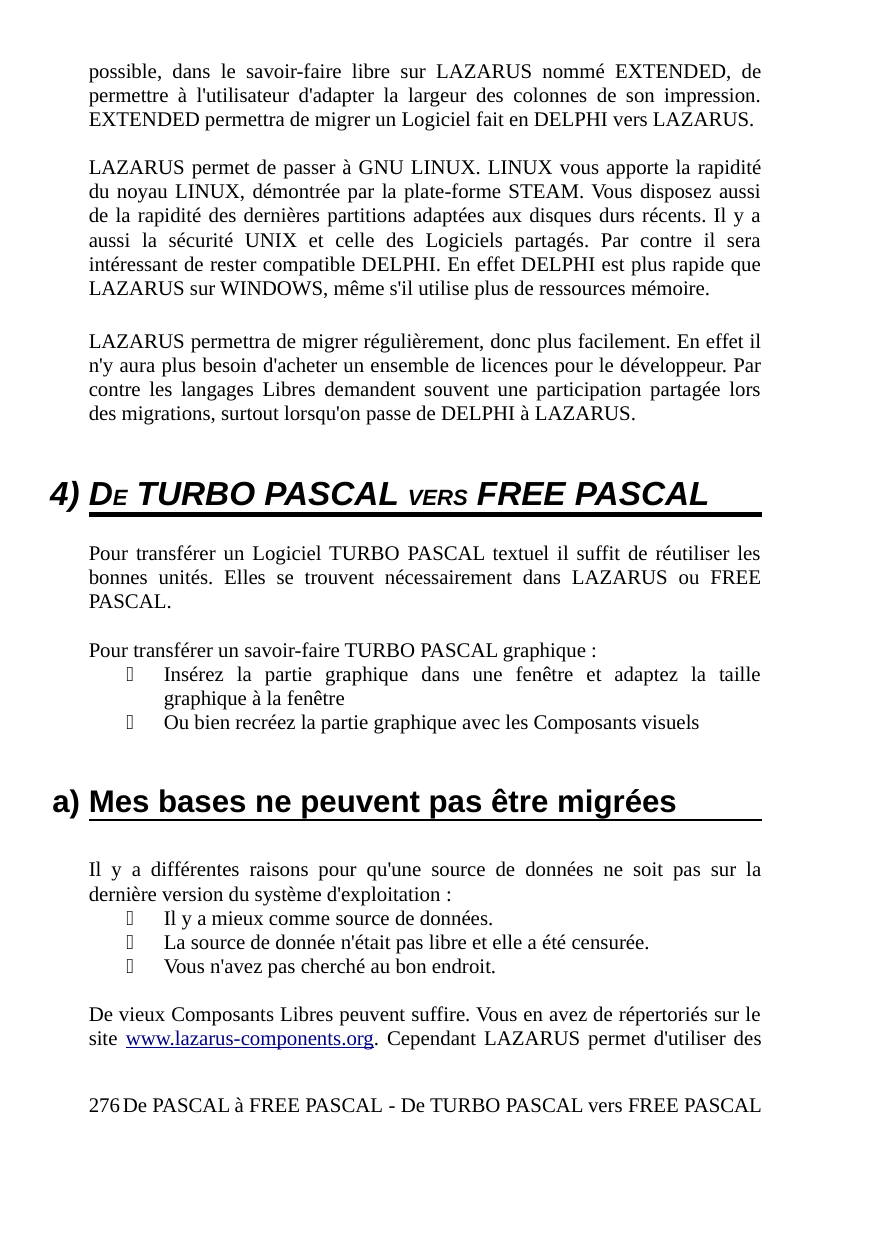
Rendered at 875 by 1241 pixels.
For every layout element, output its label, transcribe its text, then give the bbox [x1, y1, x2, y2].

list La source de donnée n'était pas libre et elle a été censurée. [126, 929, 762, 954]
subtitle De TURBO PASCAL vers FREE PASCAL [88, 473, 762, 517]
text De vieux Composants Libres peuvent suffire. Vous en avez de répertoriés sur le site www.lazarus-components.org. Cependant LAZARUS permet d'utiliser des [88, 1002, 762, 1050]
text Pour transférer un savoir-faire TURBO PASCAL graphique : [88, 637, 762, 662]
list Il y a mieux comme source de données. [126, 906, 762, 929]
text Pour transférer un Logiciel TURBO PASCAL textuel il suffit de réutiliser les bonnes unités. Elles se trouvent nécessairement dans LAZARUS ou FREE PASCAL. [88, 541, 762, 613]
list Insérez la partie graphique dans une fenêtre et adaptez la taille graphique à la fenêtre [126, 662, 762, 710]
text possible, dans le savoir-faire libre sur LAZARUS nommé EXTENDED, de permettre à l'utilisateur d'adapter la largeur des colonnes de son impression. EXTENDED permettra de migrer un Logiciel fait en DELPHI vers LAZARUS. [88, 59, 762, 131]
text LAZARUS permet de passer à GNU LINUX. LINUX vous apporte la rapidité du noyau LINUX, démontrée par la plate-forme STEAM. Vous disposez aussi de la rapidité des dernières partitions adaptées aux disques durs récents. Il y a aussi la sécurité UNIX et celle des Logiciels partagés. Par contre il sera intéressant de rester compatible DELPHI. En effet DELPHI est plus rapide que LAZARUS sur WINDOWS, même s'il utilise plus de ressources mémoire. [88, 155, 762, 300]
list Vous n'avez pas cherché au bon endroit. [126, 954, 762, 978]
text Il y a différentes raisons pour qu'une source de données ne soit pas sur la dernière version du système d'exploitation : [88, 857, 762, 906]
subtitle Mes bases ne peuvent pas être migrées [88, 783, 762, 821]
list Ou bien recréez la partie graphique avec les Composants visuels [126, 710, 762, 734]
text LAZARUS permettra de migrer régulièrement, donc plus facilement. En effet il n'y aura plus besoin d'acheter un ensemble de licences pour le développeur. Par contre les langages Libres demandent souvent une participation partagée lors des migrations, surtout lorsqu'on passe de DELPHI à LAZARUS. [88, 329, 762, 425]
